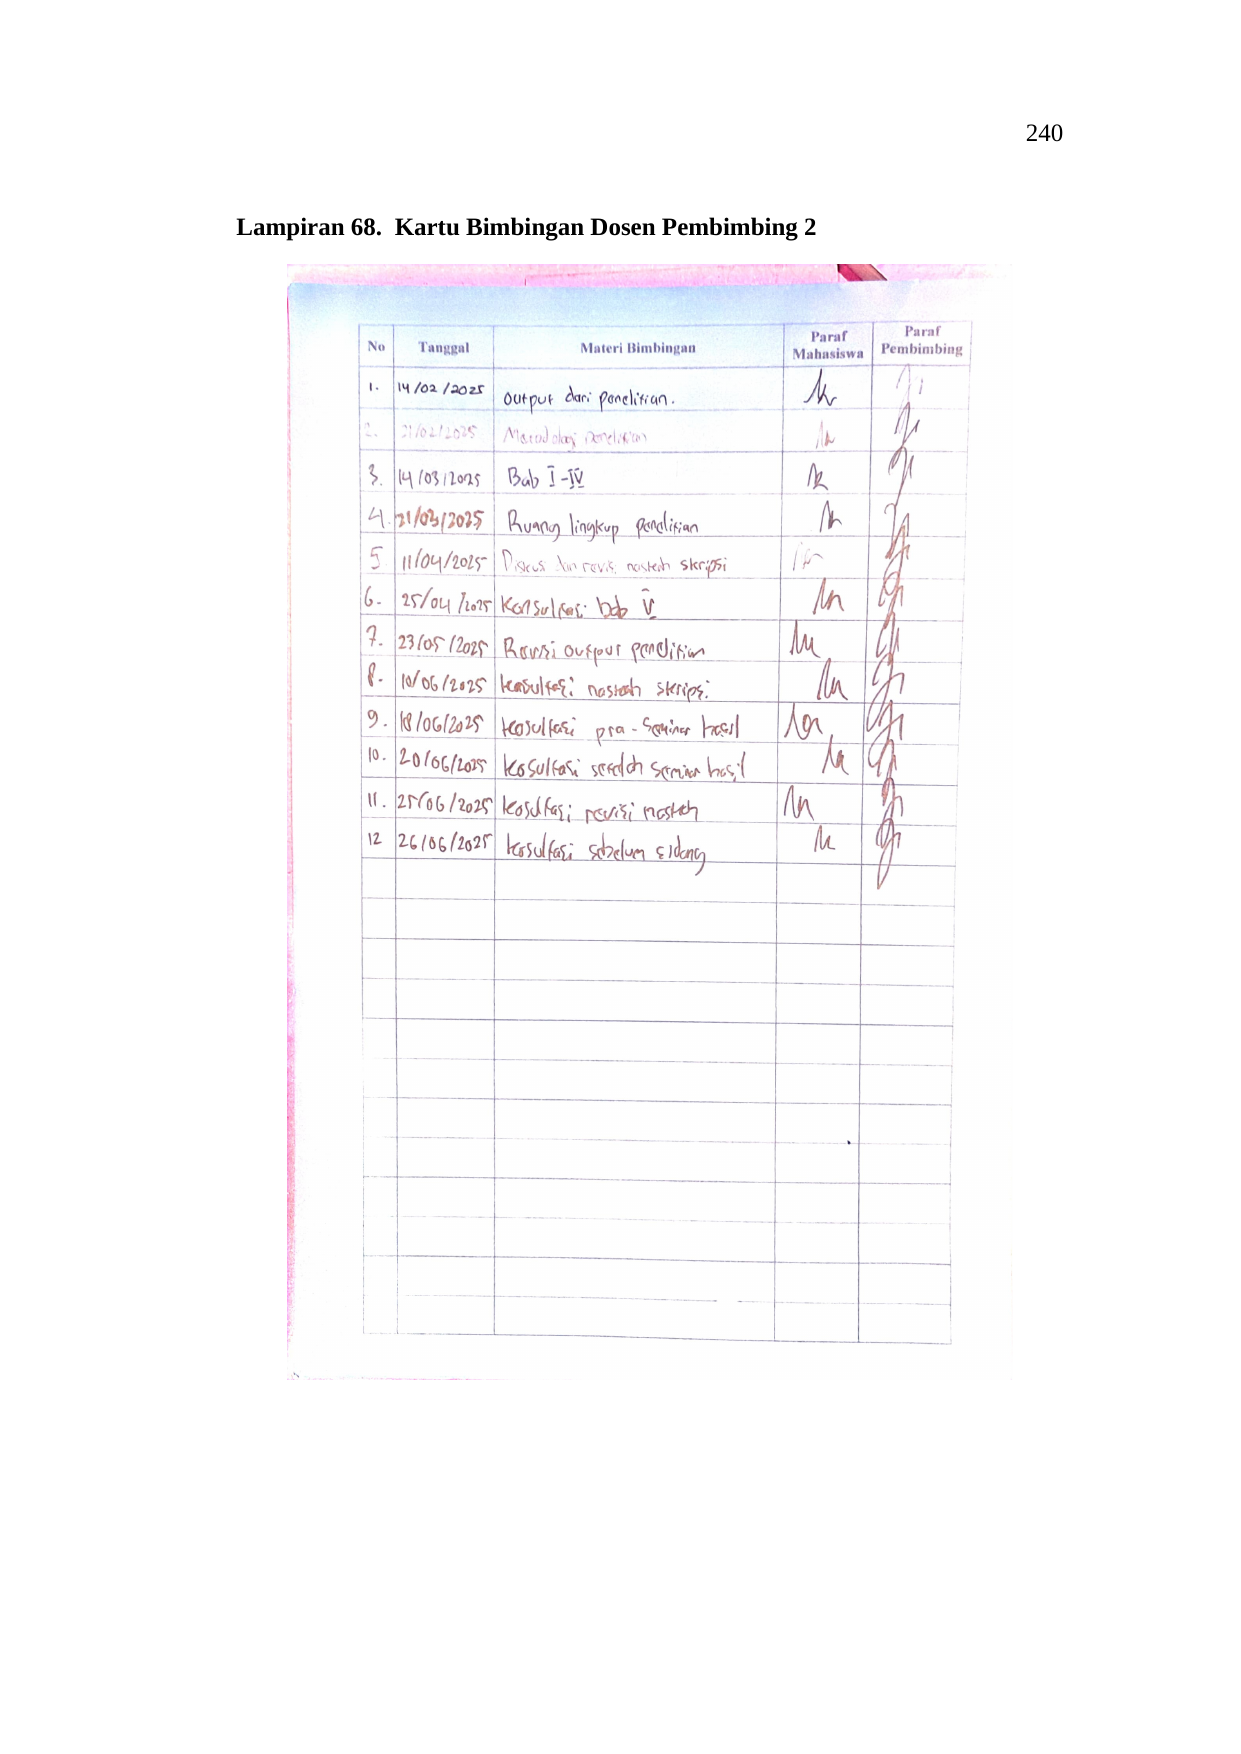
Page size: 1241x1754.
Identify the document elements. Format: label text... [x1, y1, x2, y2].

picture [287, 264, 1013, 1380]
list Kartu Bimbingan Dosen Pembimbing 2 [236, 212, 1063, 241]
